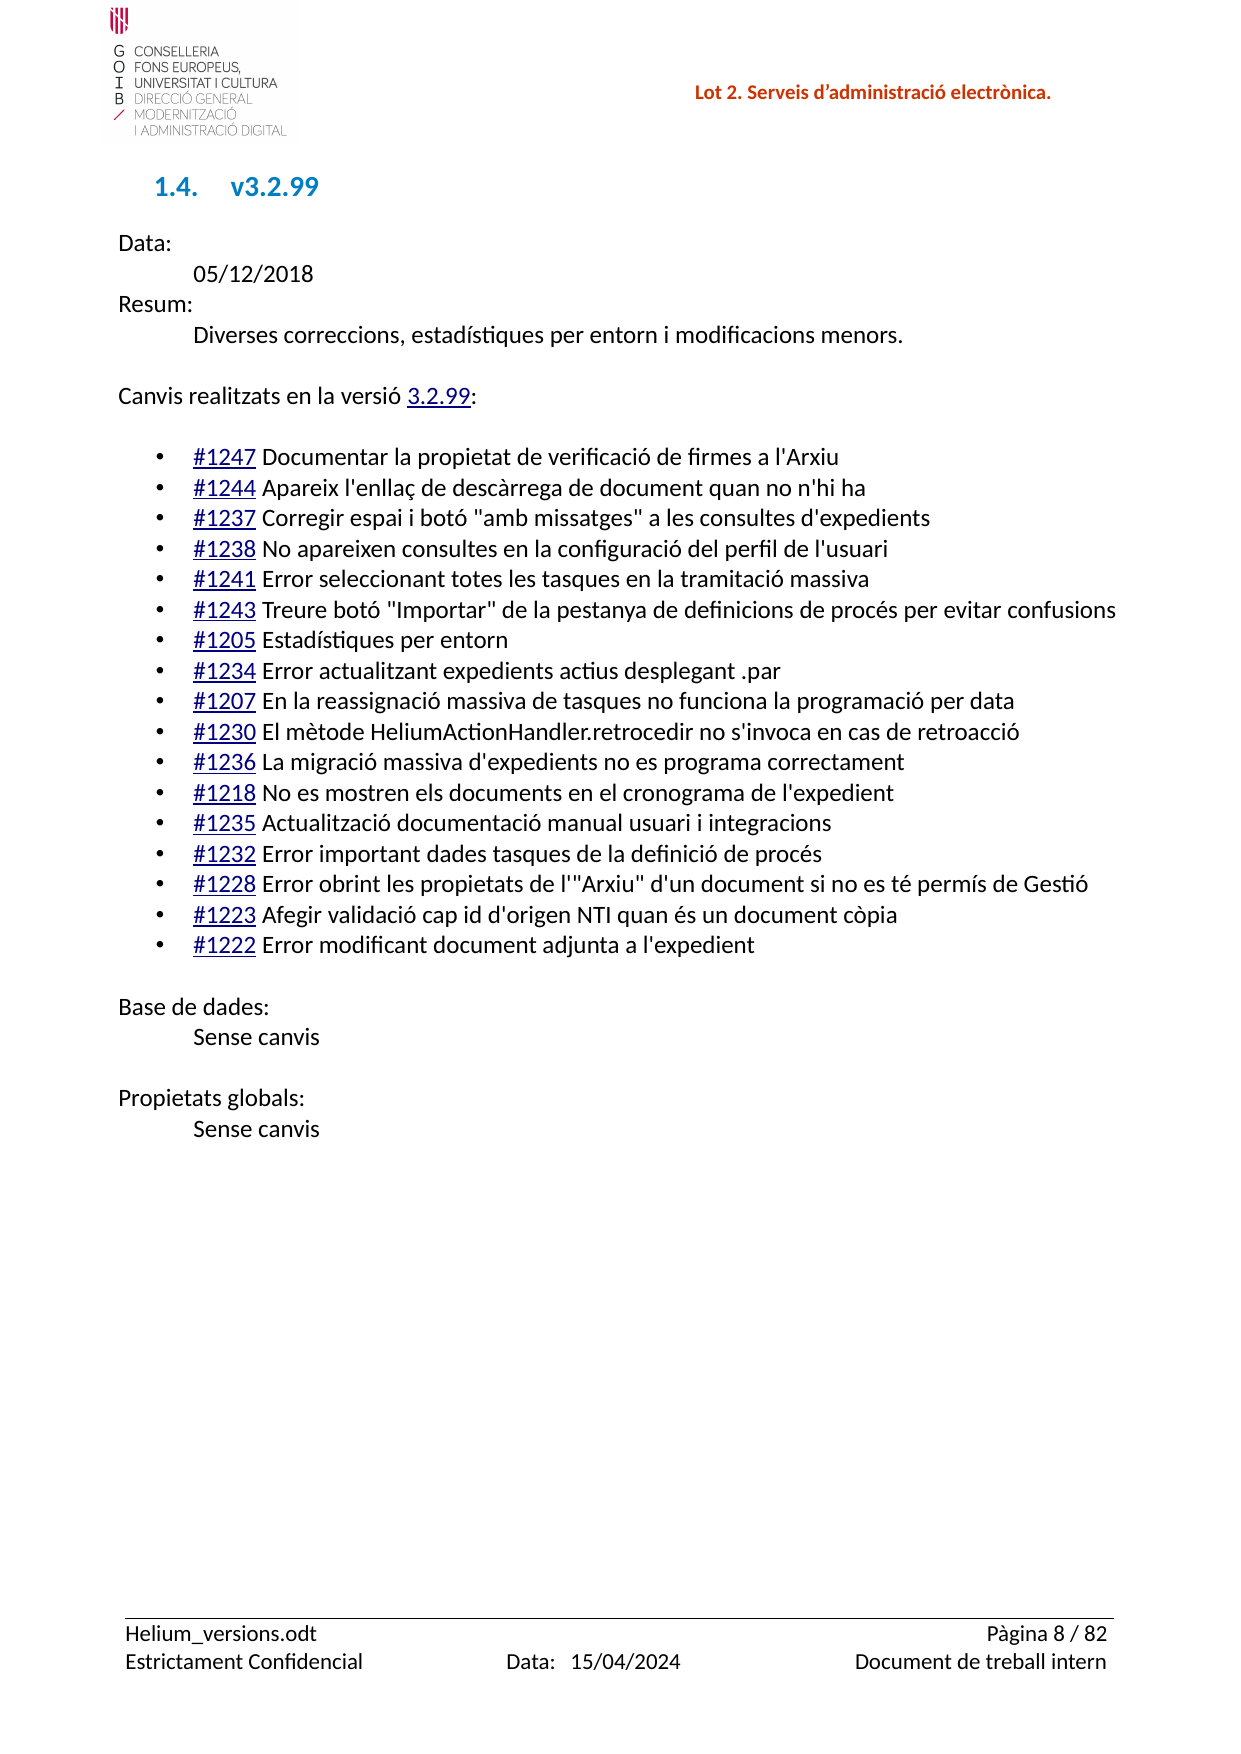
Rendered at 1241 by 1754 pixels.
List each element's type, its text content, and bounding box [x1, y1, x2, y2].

list #1222 Error modificant document adjunta a l'expedient [156, 929, 1122, 960]
list #1236 La migració massiva d'expedients no es programa correctament [156, 746, 1122, 777]
text Sense canvis [118, 1113, 1122, 1143]
list #1235 Actualització documentació manual usuari i integracions [156, 807, 1122, 838]
text Propietats globals: [118, 1082, 1122, 1113]
list #1218 No es mostren els documents en el cronograma de l'expedient [156, 777, 1122, 807]
list #1223 Afegir validació cap id d'origen NTI quan és un document còpia [156, 899, 1122, 929]
list #1207 En la reassignació massiva de tasques no funciona la programació per data [156, 685, 1122, 716]
picture [100, 0, 297, 144]
text Diverses correccions, estadístiques per entorn i modificacions menors. [118, 319, 1122, 350]
text Base de dades: [118, 991, 1122, 1021]
subtitle v3.2.99 [153, 168, 1122, 204]
text Resum: [118, 289, 1122, 319]
list #1228 Error obrint les propietats de l'"Arxiu" d'un document si no es té permís de Gestió [156, 868, 1122, 899]
list #1230 El mètode HeliumActionHandler.retrocedir no s'invoca en cas de retroacció [156, 716, 1122, 746]
list #1205 Estadístiques per entorn [156, 624, 1122, 655]
list #1241 Error seleccionant totes les tasques en la tramitació massiva [156, 563, 1122, 594]
text Canvis realitzats en la versió 3.2.99: [118, 380, 1122, 411]
list #1243 Treure botó "Importar" de la pestanya de definicions de procés per evitar confusions [156, 594, 1122, 624]
text Data: [118, 228, 1122, 258]
list #1234 Error actualitzant expedients actius desplegant .par [156, 655, 1122, 685]
list #1238 No apareixen consultes en la configuració del perfil de l'usuari [156, 533, 1122, 563]
list #1232 Error important dades tasques de la definició de procés [156, 838, 1122, 868]
list #1237 Corregir espai i botó "amb missatges" a les consultes d'expedients [156, 502, 1122, 533]
text 05/12/2018 [118, 258, 1122, 289]
text Sense canvis [118, 1021, 1122, 1052]
list #1244 Apareix l'enllaç de descàrrega de document quan no n'hi ha [156, 472, 1122, 502]
list #1247 Documentar la propietat de verificació de firmes a l'Arxiu [156, 441, 1122, 472]
